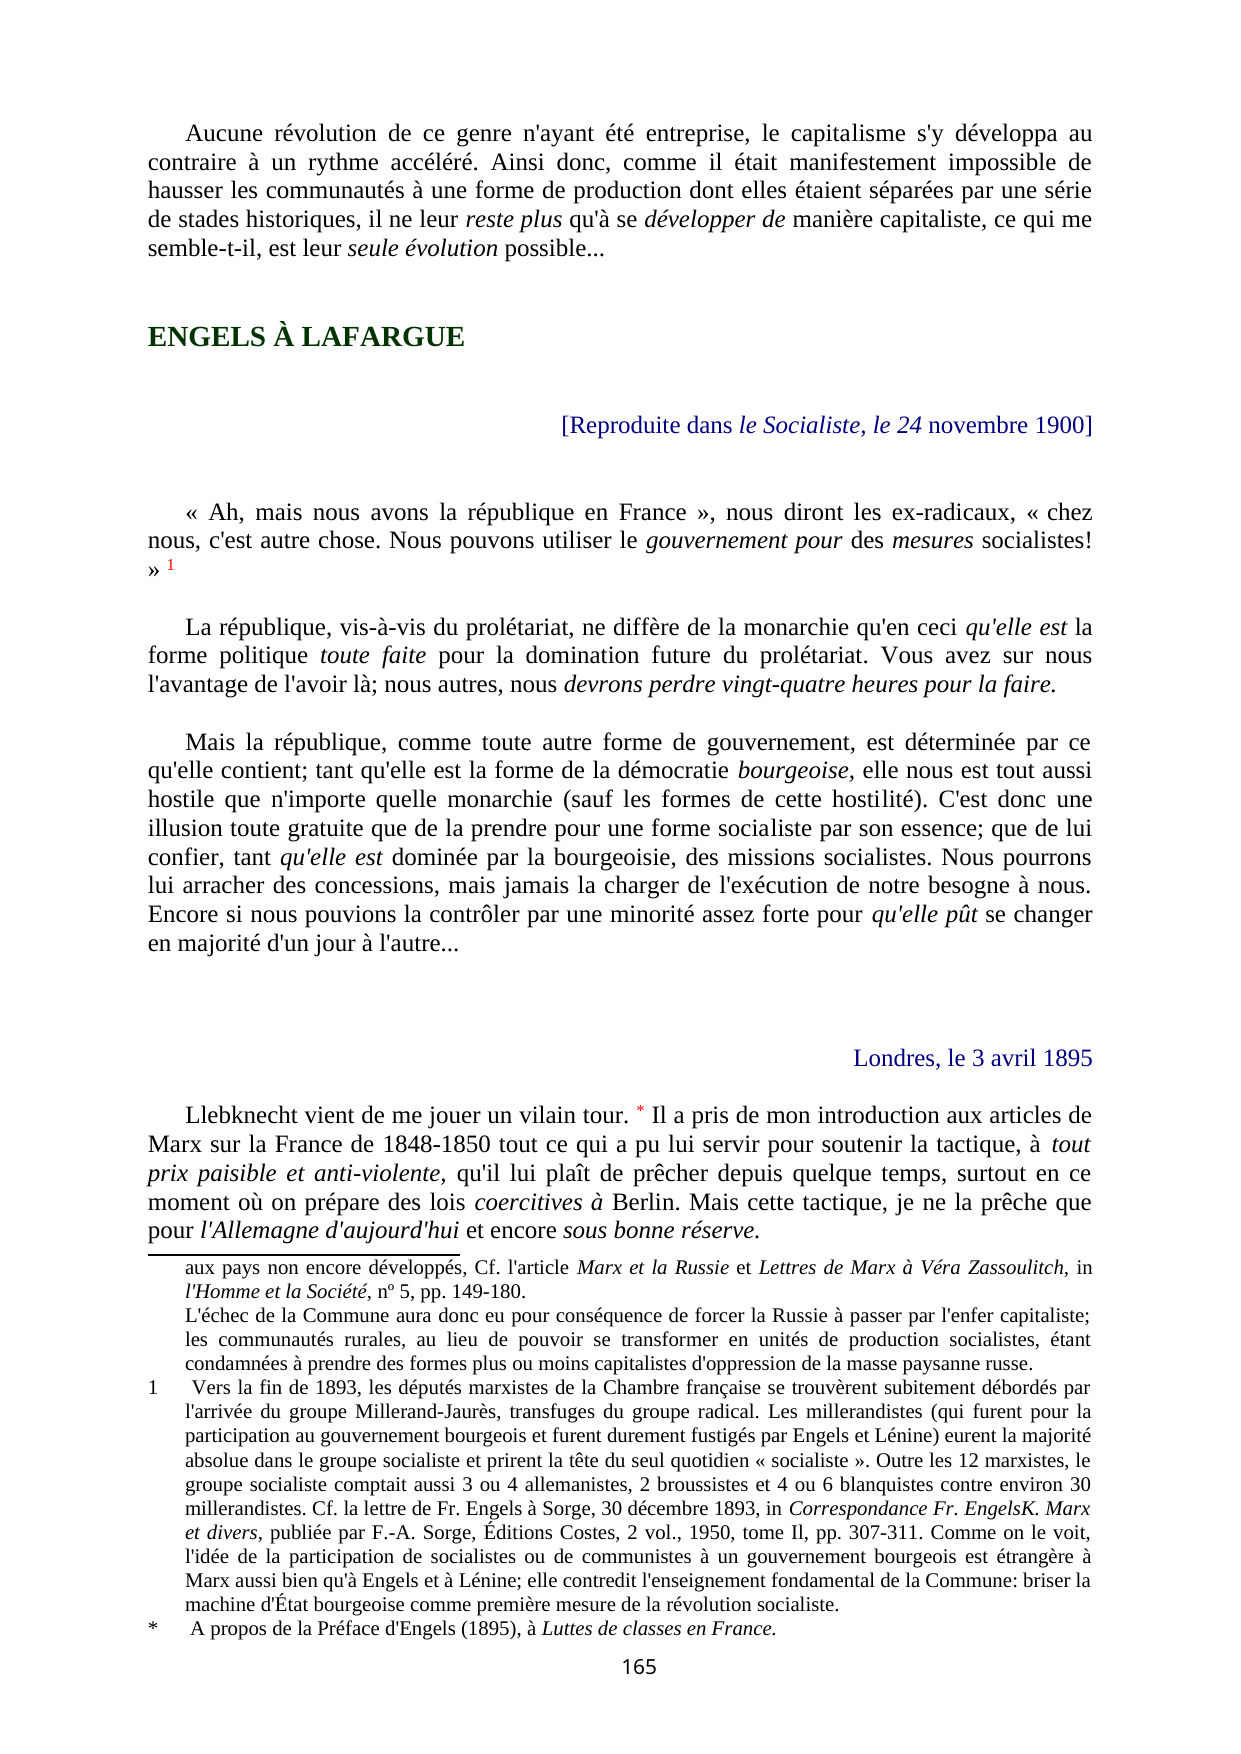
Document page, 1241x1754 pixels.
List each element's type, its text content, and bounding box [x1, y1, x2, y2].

text aux pays non encore développés, Cf. l'article Marx et la Russie et Lettres de Marx à Véra Zassoulitch, in l'Homme et la Société, nº 5, pp. 149-180. [148, 1255, 1093, 1303]
text Llebknecht vient de me jouer un vilain tour. Il a pris de mon introduction aux articles de Marx sur la France de 1848-1850 tout ce qui a pu lui servir pour soutenir la tactique, à tout prix paisible et anti-violente, qu'il lui plaît de prêcher depuis quelque temps, surtout en ce moment où on prépare des lois coercitives à Berlin. Mais cette tactique, je ne la prêche que pour l'Allemagne d'aujourd'hui et encore sous bonne réserve. [148, 1100, 1093, 1244]
text [Reproduite dans le Socialiste, le 24 novembre 1900] [148, 410, 1093, 439]
text A propos de la Préface d'Engels (1895), à Luttes de classes en France. [148, 1616, 1093, 1640]
text La république, vis-à-vis du prolétariat, ne diffère de la monarchie qu'en ceci qu'elle est la forme politique toute faite pour la domination future du prolétariat. Vous avez sur nous l'avantage de l'avoir là; nous autres, nous devrons perdre vingt-quatre heures pour la faire. [148, 612, 1093, 698]
text L'échec de la Commune aura donc eu pour conséquence de forcer la Russie à passer par l'enfer capitaliste; les communautés rurales, au lieu de pouvoir se transformer en unités de production socialistes, étant condamnées à prendre des formes plus ou moins capitalistes d'oppression de la masse paysanne russe. [148, 1303, 1093, 1375]
text Mais la république, comme toute autre forme de gouvernement, est déterminée par ce qu'elle contient; tant qu'elle est la forme de la démocratie bourgeoise, elle nous est tout aussi hostile que n'importe quelle monarchie (sauf les formes de cette hosti­lité). C'est donc une illusion toute gratuite que de la prendre pour une forme socia­liste par son essence; que de lui confier, tant qu'elle est dominée par la bourgeoisie, des missions socialistes. Nous pourrons lui arracher des concessions, mais jamais la charger de l'exécution de notre besogne à nous. Encore si nous pouvions la contrôler par une minorité assez forte pour qu'elle pût se changer en majorité d'un jour à l'autre... [148, 727, 1093, 957]
text Vers la fin de 1893, les députés marxistes de la Chambre française se trouvèrent subitement débordés par l'arrivée du groupe Millerand-Jaurès, transfuges du groupe radical. Les millerandistes (qui furent pour la participation au gouvernement bourgeois et furent durement fustigés par Engels et Lénine) eurent la majorité absolue dans le groupe socialiste et prirent la tête du seul quotidien « socialiste ». Outre les 12 marxistes, le groupe socialiste comptait aussi 3 ou 4 allemanistes, 2 broussistes et 4 ou 6 blanquistes contre environ 30 millerandistes. Cf. la lettre de Fr. Engels à Sorge, 30 décembre 1893, in Correspondance Fr. EngelsK. Marx et divers, publiée par F.-A. Sorge, Éditions Costes, 2 vol., 1950, tome Il, pp. 307-311. Comme on le voit, l'idée de la participation de socialistes ou de communistes à un gouvernement bourgeois est étrangère à Marx aussi bien qu'à Engels et à Lénine; elle contredit l'enseignement fondamental de la Commune: briser la machine d'État bourgeoise comme première mesure de la révolution socialiste. [148, 1375, 1093, 1616]
text « Ah, mais nous avons la république en France », nous diront les ex-radicaux, « chez nous, c'est autre chose. Nous pouvons utiliser le gouvernement pour des mesures socialistes! » [148, 497, 1093, 583]
text Londres, le 3 avril 1895 [148, 1043, 1093, 1072]
text Aucune révolution de ce genre n'ayant été entreprise, le capita­lis­me s'y développa au contraire à un rythme accéléré. Ainsi donc, comme il était manifestement impossible de hausser les communautés à une forme de production dont elles étaient séparées par une série de stades historiques, il ne leur reste plus qu'à se développer de manière capitaliste, ce qui me semble-t-il, est leur seule évolution possible... [148, 118, 1093, 262]
text ENGELS À LAFARGUE [148, 319, 1093, 353]
